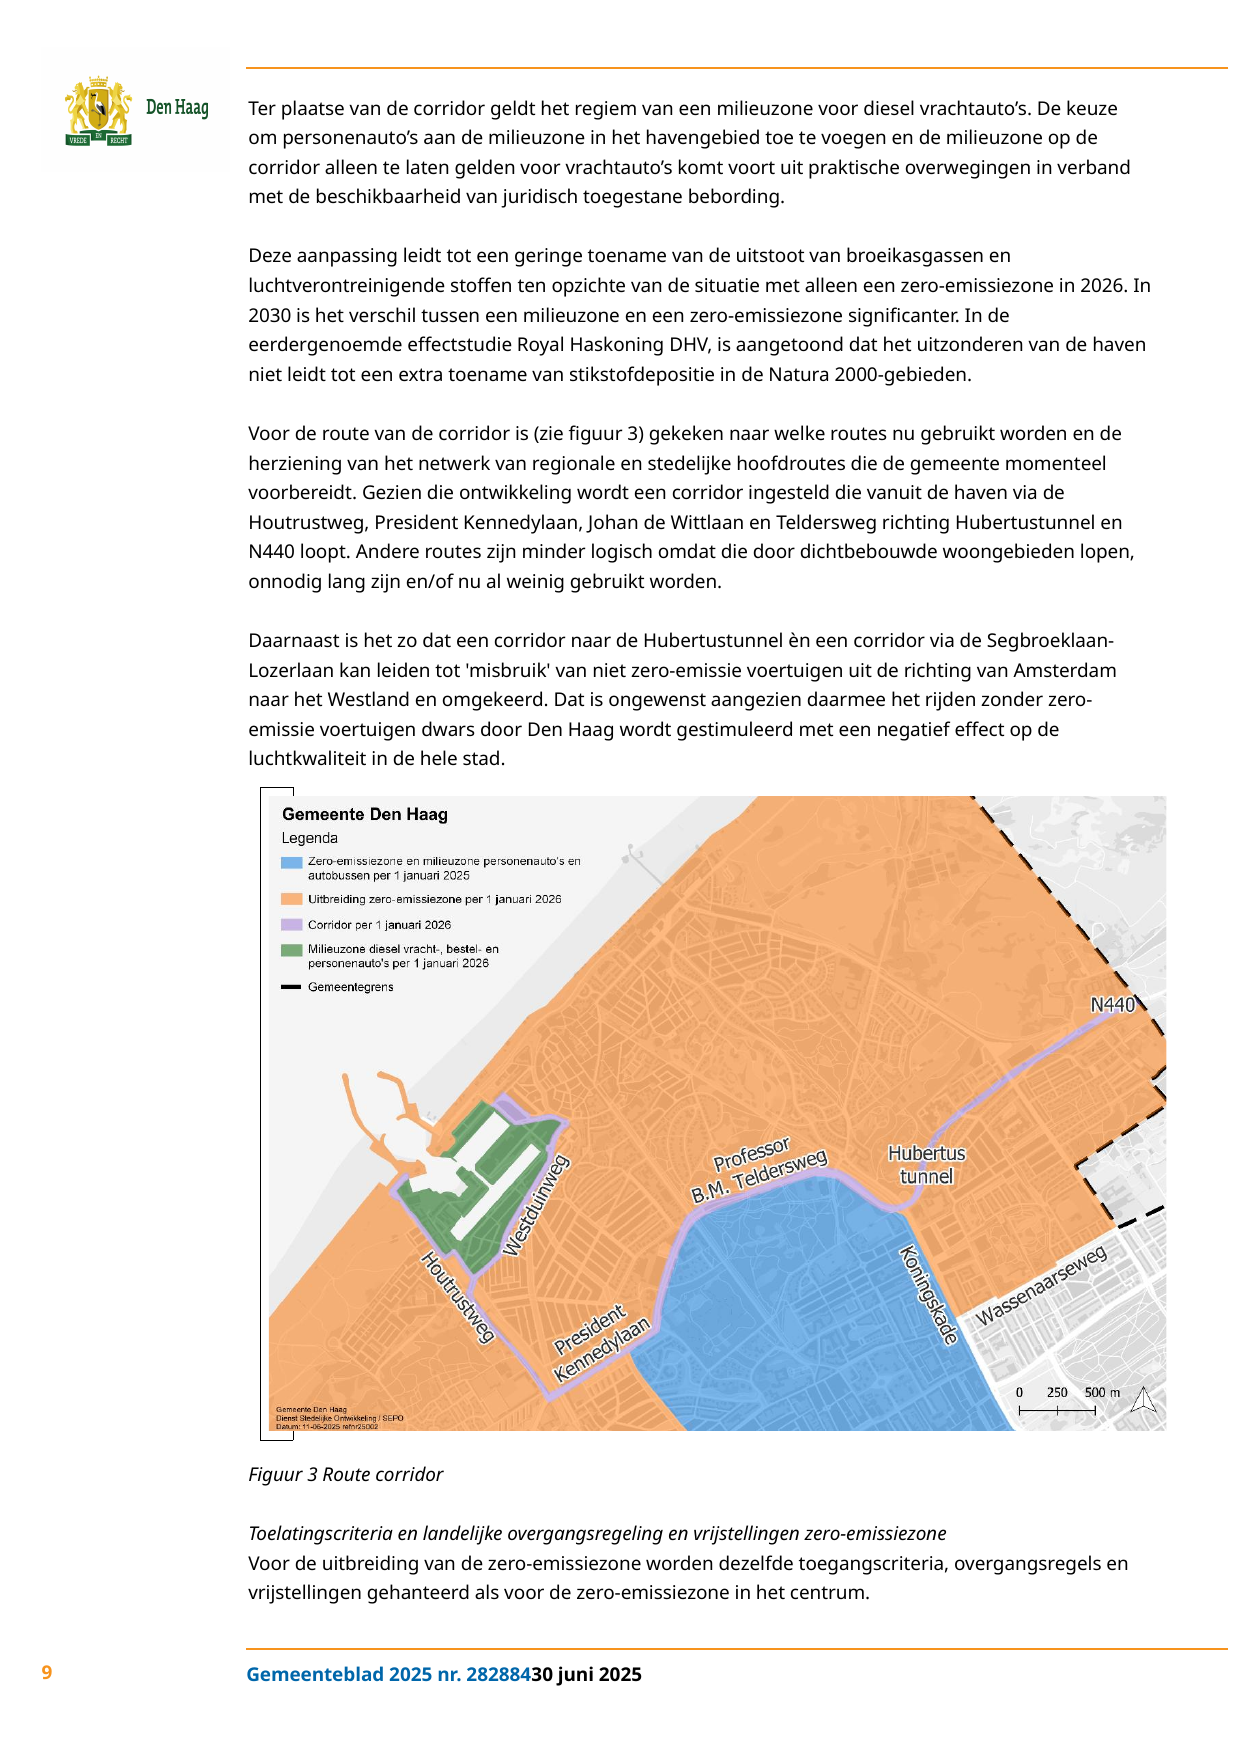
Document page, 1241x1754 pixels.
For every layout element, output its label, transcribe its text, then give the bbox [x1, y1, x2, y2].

text Ter plaatse van de corridor geldt het regiem van een milieuzone voor diesel vrachtauto’s. De keuze om personenauto’s aan de milieuzone in het havengebied toe te voegen en de milieuzone op de corridor alleen te laten gelden voor vrachtauto’s komt voort uit praktische overwegingen in verband met de beschikbaarheid van juridisch toegestane bebording. [248, 95, 1152, 209]
text Toelatingscriteria en landelijke overgangsregeling en vrijstellingen zero-emissiezone [248, 1520, 1152, 1546]
text Daarnaast is het zo dat een corridor naar de Hubertustunnel èn een corridor via de Segbroeklaan-Lozerlaan kan leiden tot 'misbruik' van niet zero-emissie voertuigen uit de richting van Amsterdam naar het Westland en omgekeerd. Dat is ongewenst aangezien daarmee het rijden zonder zero-emissie voertuigen dwars door Den Haag wordt gestimuleerd met een negatief effect op de luchtkwaliteit in de hele stad. [248, 627, 1152, 771]
text Voor de route van de corridor is (zie figuur 3) gekeken naar welke routes nu gebruikt worden en de herziening van het netwerk van regionale en stedelijke hoofdroutes die de gemeente momenteel voorbereidt. Gezien die ontwikkeling wordt een corridor ingesteld die vanuit de haven via de Houtrustweg, President Kennedylaan, Johan de Wittlaan en Teldersweg richting Hubertustunnel en N440 loopt. Andere routes zijn minder logisch omdat die door dichtbebouwde woongebieden lopen, onnodig lang zijn en/of nu al weinig gebruikt worden. [248, 420, 1152, 594]
picture [268, 796, 1167, 1431]
text Voor de uitbreiding van de zero-emissiezone worden dezelfde toegangscriteria, overgangsregels en vrijstellingen gehanteerd als voor de zero-emissiezone in het centrum. [248, 1550, 1152, 1605]
text Figuur 3 Route corridor [248, 1461, 1152, 1487]
text Deze aanpassing leidt tot een geringe toename van de uitstoot van broeikasgassen en luchtverontreinigende stoffen ten opzichte van de situatie met alleen een zero-emissiezone in 2026. In 2030 is het verschil tussen een milieuzone en een zero-emissiezone significanter. In de eerdergenoemde effectstudie Royal Haskoning DHV, is aangetoond dat het uitzonderen van de haven niet leidt tot een extra toename van stikstofdepositie in de Natura 2000-gebieden. [248, 243, 1152, 387]
picture [41, 47, 231, 172]
